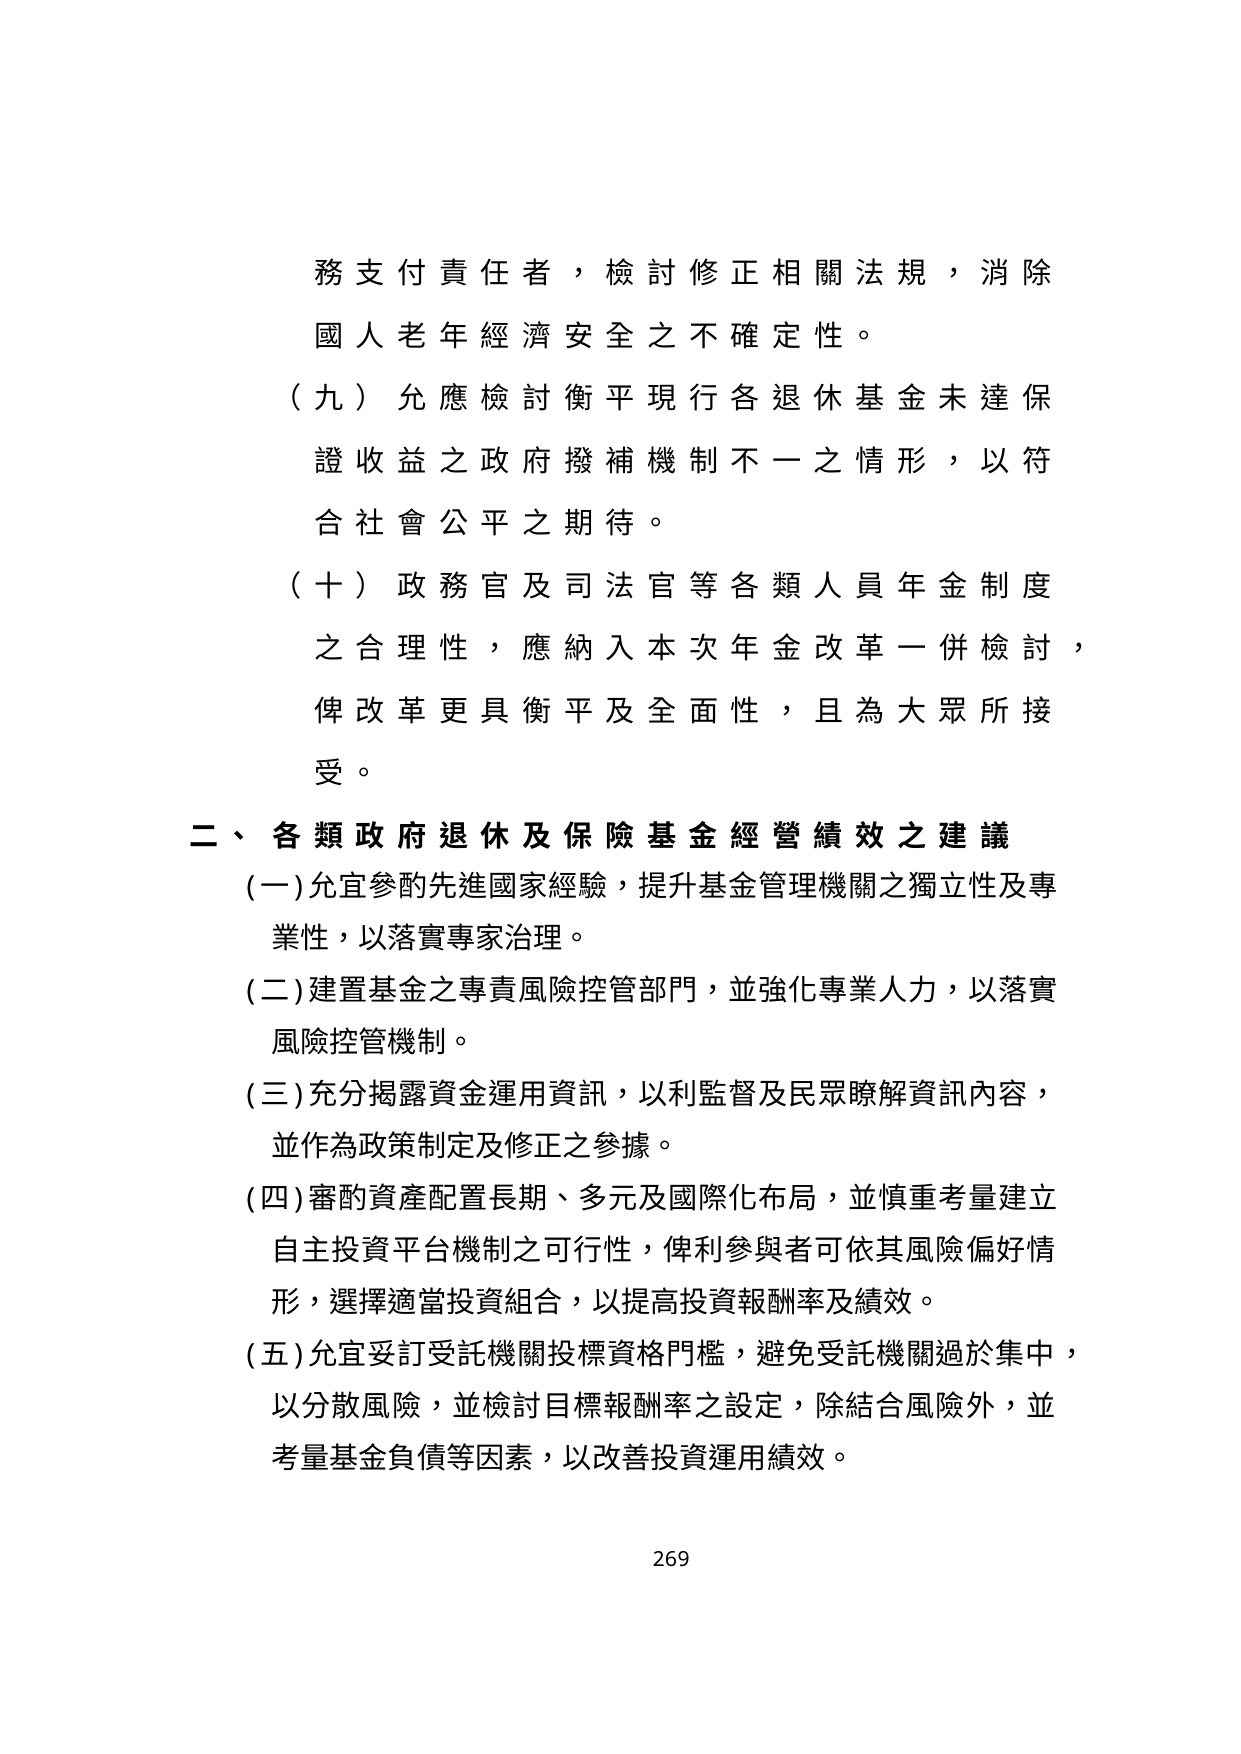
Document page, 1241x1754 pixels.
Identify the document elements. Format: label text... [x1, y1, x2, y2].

text (五)允宜妥訂受託機關投標資格門檻，避免受託機關過於集中，以分散風險，並檢討目標報酬率之設定，除結合風險外，並考量基金負債等因素，以改善投資運用績效。 [242, 1323, 1058, 1479]
text (一)允宜參酌先進國家經驗，提升基金管理機關之獨立性及專業性，以落實專家治理。 [242, 854, 1058, 958]
text （十）政務官及司法官等各類人員年金制度之合理性，應納入本次年金改革一併檢討，俾改革更具衡平及全面性，且為大眾所接受。 [242, 542, 1058, 792]
text (二)建置基金之專責風險控管部門，並強化專業人力，以落實風險控管機制。 [242, 958, 1058, 1063]
text 二、各類政府退休及保險基金經營績效之建議 [183, 792, 1058, 854]
text （九）允應檢討衡平現行各退休基金未達保證收益之政府撥補機制不一之情形，以符合社會公平之期待。 [242, 354, 1058, 542]
text 務支付責任者，檢討修正相關法規，消除國人老年經濟安全之不確定性。 [242, 229, 1058, 354]
text (四)審酌資產配置長期、多元及國際化布局，並慎重考量建立自主投資平台機制之可行性，俾利參與者可依其風險偏好情形，選擇適當投資組合，以提高投資報酬率及績效。 [242, 1167, 1058, 1323]
text (三)充分揭露資金運用資訊，以利監督及民眾瞭解資訊內容，並作為政策制定及修正之參據。 [242, 1063, 1058, 1167]
